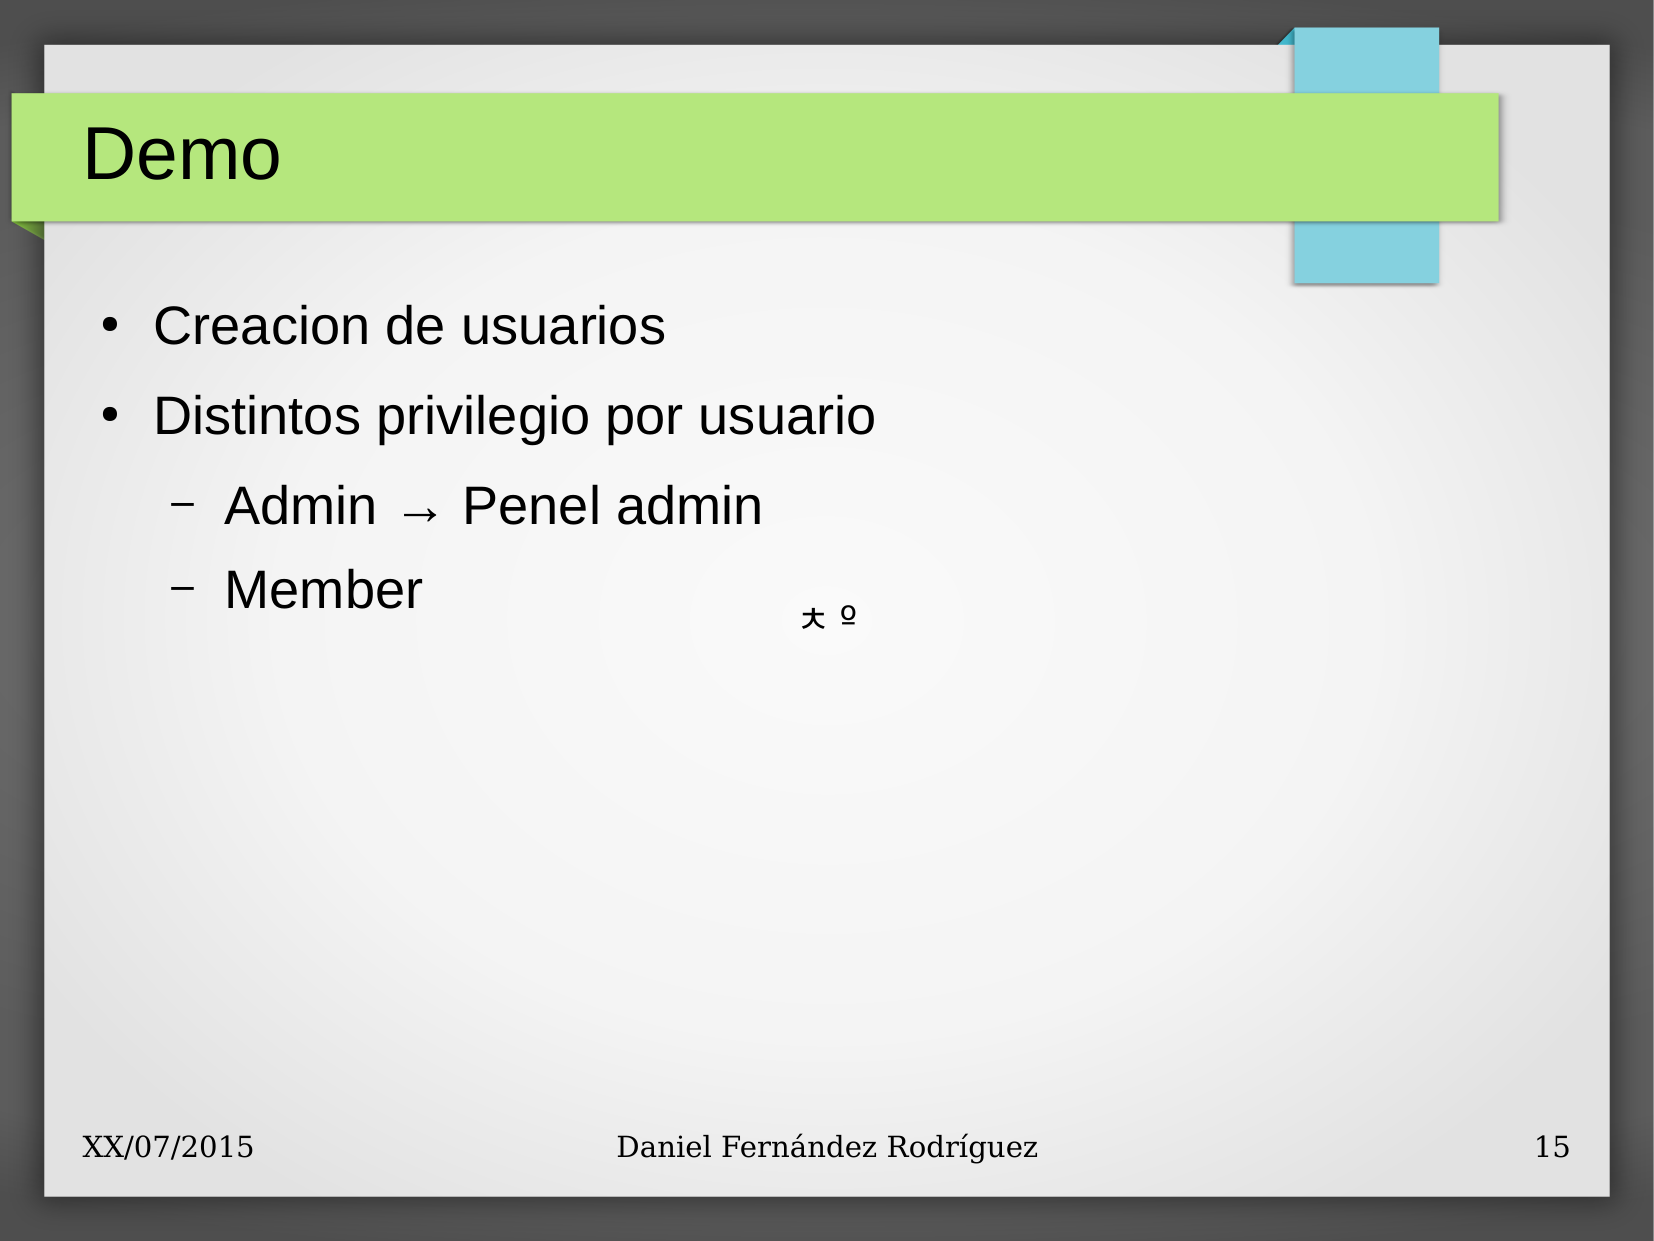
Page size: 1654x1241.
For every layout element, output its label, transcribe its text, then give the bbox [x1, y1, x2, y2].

title Demo [82, 94, 1264, 213]
list Creacion de usuarios Distintos privilegio por usuario Admin → Penel admin Member [82, 295, 1571, 1015]
picture [0, 0, 1654, 1241]
